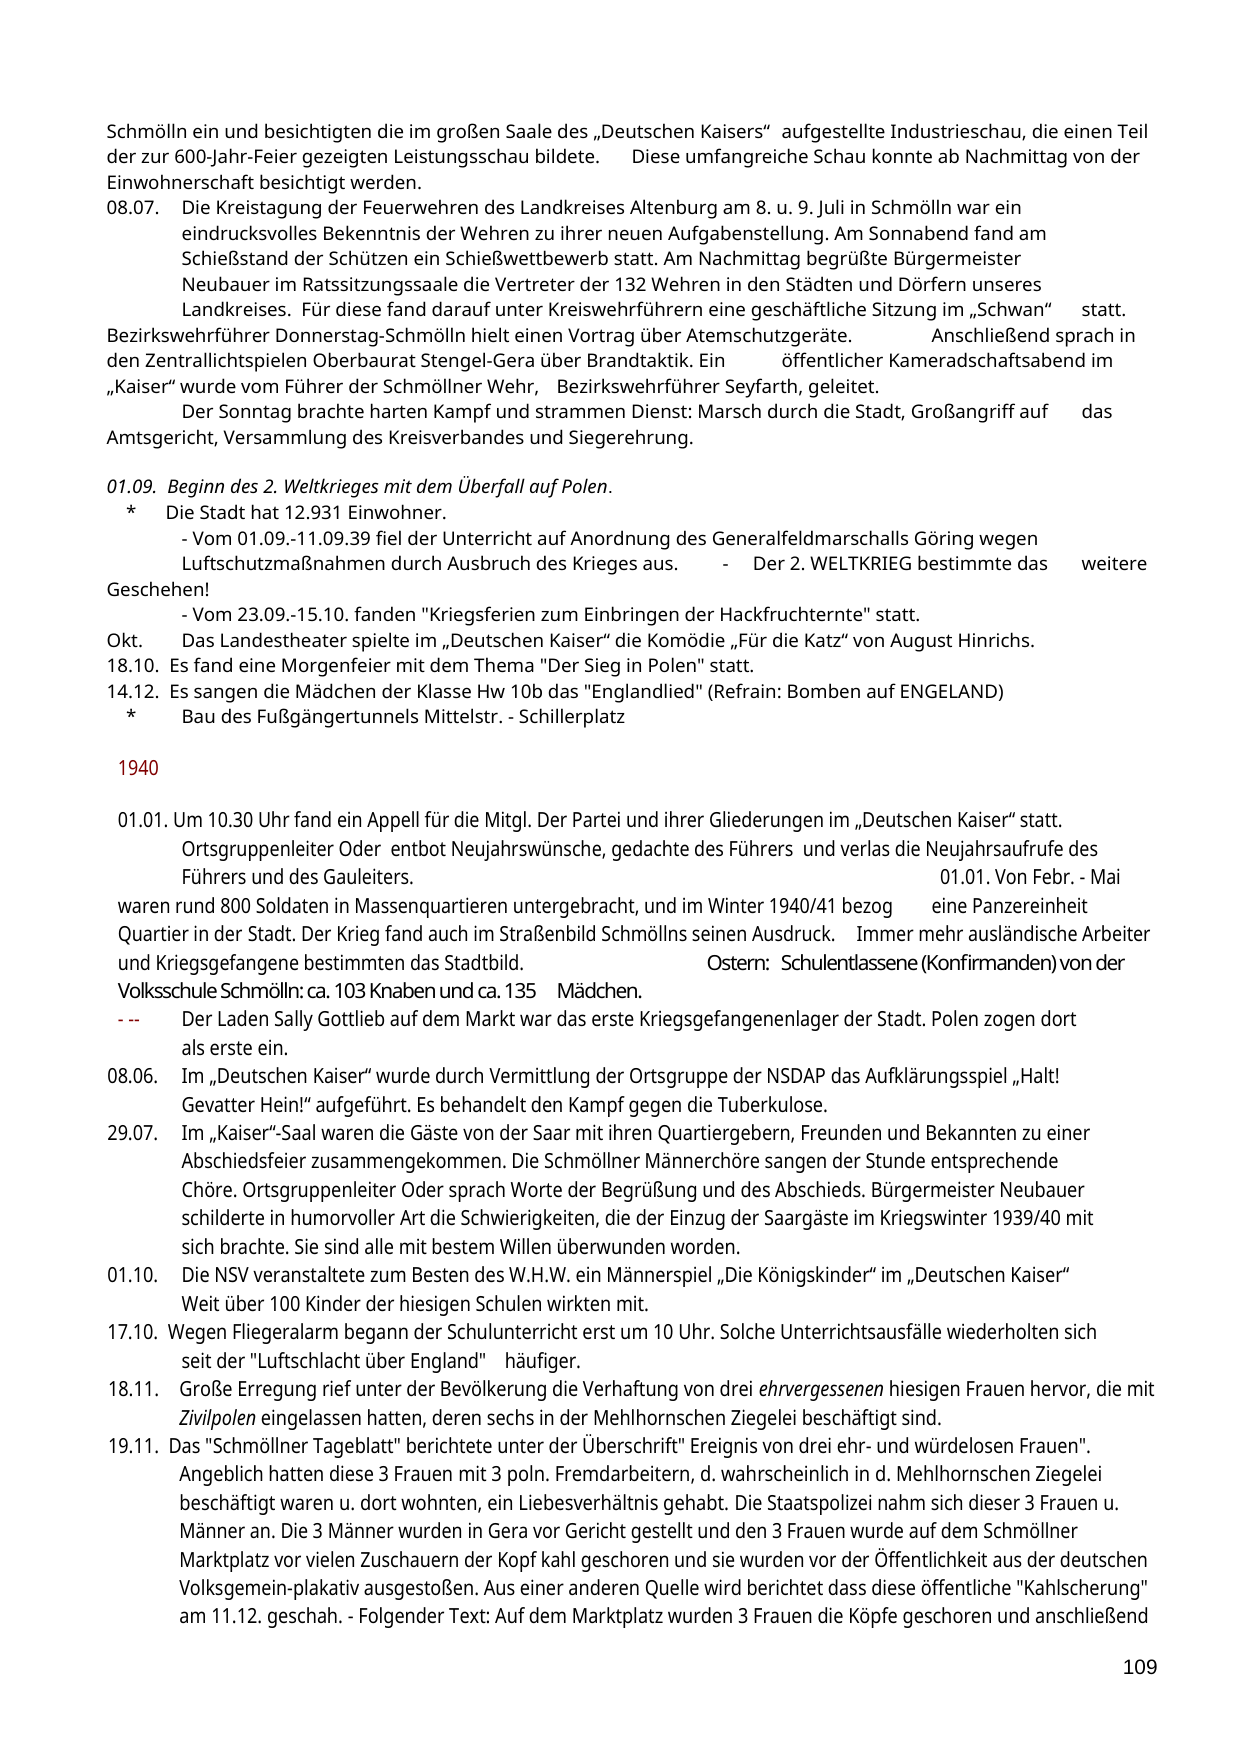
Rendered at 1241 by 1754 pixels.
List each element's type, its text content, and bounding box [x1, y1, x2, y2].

text 08.07. Die Kreistagung der Feuerwehren des Landkreises Altenburg am 8. u. 9. Juli in Schmölln war ein eindrucksvolles Bekenntnis der Wehren zu ihrer neuen Aufgabenstellung. Am Sonnabend fand am Schießstand der Schützen ein Schießwettbewerb statt. Am Nachmittag begrüßte Bürgermeister Neubauer im Ratssitzungssaale die Vertreter der 132 Wehren in den Städten und Dörfern unseres Landkreises. Für diese fand darauf unter Kreiswehrführern eine geschäftliche Sitzung im „Schwan“ statt. Bezirkswehrführer Donnerstag-Schmölln hielt einen Vortrag über Atemschutzgeräte. Anschließend sprach in den Zentrallichtspielen Oberbaurat Stengel-Gera über Brandtaktik. Ein öffentlicher Kameradschaftsabend im „Kaiser“ wurde vom Führer der Schmöllner Wehr, Bezirkswehrführer Seyfarth, geleitet. [106, 195, 1157, 399]
text 01.10. Die NSV veranstaltete zum Besten des W.H.W. ein Männerspiel „Die Königskinder“ im „Deutschen Kaiser“ Weit über 100 Kinder der hiesigen Schulen wirkten mit. [107, 1260, 1109, 1317]
text Okt. Das Landestheater spielte im „Deutschen Kaiser“ die Komödie „Für die Katz“ von August Hinrichs. [106, 627, 1157, 652]
text 29.07. Im „Kaiser“-Saal waren die Gäste von der Saar mit ihren Quartiergebern, Freunden und Bekannten zu einer Abschiedsfeier zusammengekommen. Die Schmöllner Männerchöre sangen der Stunde entsprechende Chöre. Ortsgruppenleiter Oder sprach Worte der Begrüßung und des Abschieds. Bürgermeister Neubauer schilderte in humorvoller Art die Schwierigkeiten, die der Einzug der Saargäste im Kriegswinter 1939/40 mit sich brachte. Sie sind alle mit bestem Willen überwunden worden. [107, 1118, 1109, 1260]
text 19.11. Das "Schmöllner Tageblatt" berichtete unter der Überschrift" Ereignis von drei ehr- und würdelosen Frauen". Angeblich hatten diese 3 Frauen mit 3 poln. Fremdarbeitern, d. wahrscheinlich in d. Mehlhornschen Ziegelei beschäftigt waren u. dort wohnten, ein Liebesverhältnis gehabt. Die Staatspolizei nahm sich dieser 3 Frauen u. Männer an. Die 3 Männer wurden in Gera vor Gericht gestellt und den 3 Frauen wurde auf dem Schmöllner Marktplatz vor vielen Zuschauern der Kopf kahl geschoren und sie wurden vor der Öffentlichkeit aus der deutschen Volksgemein-plakativ ausgestoßen. Aus einer anderen Quelle wird berichtet dass diese öffentliche "Kahlscherung" am 11.12. geschah. - Folgender Text: Auf dem Marktplatz wurden 3 Frauen die Köpfe geschoren und anschließend [108, 1431, 1157, 1630]
text * Die Stadt hat 12.931 Einwohner. [106, 499, 1157, 525]
text * Bau des Fußgängertunnels Mittelstr. - Schillerplatz [106, 703, 1157, 729]
text 01.01. Um 10.30 Uhr fand ein Appell für die Mitgl. Der Partei und ihrer Gliederungen im „Deutschen Kaiser“ statt. Ortsgruppenleiter Oder entbot Neujahrswünsche, gedachte des Führers und verlas die Neujahrsaufrufe des Führers und des Gauleiters. 01.01. Von Febr. - Mai waren rund 800 Soldaten in Massenquartieren untergebracht, und im Winter 1940/41 bezog eine Panzereinheit Quartier in der Stadt. Der Krieg fand auch im Straßenbild Schmöllns seinen Ausdruck. Immer mehr ausländische Arbeiter und Kriegsgefangene bestimmten das Stadtbild. Ostern: Schulentlassene (Konfirmanden) von der Volksschule Schmölln: ca. 103 Knaben und ca. 135 Mädchen. - -- Der Laden Sally Gottlieb auf dem Markt war das erste Kriegsgefangenenlager der Stadt. Polen zogen dort als erste ein. [118, 805, 1157, 1061]
text Schmölln ein und besichtigten die im großen Saale des „Deutschen Kaisers“ aufgestellte Industrieschau, die einen Teil der zur 600-Jahr-Feier gezeigten Leistungsschau bildete. Diese umfangreiche Schau konnte ab Nachmittag von der Einwohnerschaft besichtigt werden. [106, 118, 1157, 195]
text 08.06. Im „Deutschen Kaiser“ wurde durch Vermittlung der Ortsgruppe der NSDAP das Aufklärungsspiel „Halt! Gevatter Hein!“ aufgeführt. Es behandelt den Kampf gegen die Tuberkulose. [107, 1061, 1109, 1118]
text - Vom 01.09.-11.09.39 fiel der Unterricht auf Anordnung des Generalfeldmarschalls Göring wegen Luftschutzmaßnahmen durch Ausbruch des Krieges aus. - Der 2. WELTKRIEG bestimmte das weitere Geschehen! [106, 525, 1157, 601]
text 1940 [118, 753, 1157, 781]
text 18.10. Es fand eine Morgenfeier mit dem Thema "Der Sieg in Polen" statt. [106, 652, 1157, 678]
text 17.10. Wegen Fliegeralarm begann der Schulunterricht erst um 10 Uhr. Solche Unterrichtsausfälle wiederholten sich seit der "Luftschlacht über England" häufiger. [107, 1317, 1109, 1374]
text 18.11. Große Erregung rief unter der Bevölkerung die Verhaftung von drei ehrvergessenen hiesigen Frauen hervor, die mit Zivilpolen eingelassen hatten, deren sechs in der Mehlhornschen Ziegelei beschäftigt sind. [108, 1374, 1157, 1431]
text Der Sonntag brachte harten Kampf und strammen Dienst: Marsch durch die Stadt, Großangriff auf das Amtsgericht, Versammlung des Kreisverbandes und Siegerehrung. [106, 399, 1157, 450]
text 14.12. Es sangen die Mädchen der Klasse Hw 10b das "Englandlied" (Refrain: Bomben auf ENGELAND) [106, 678, 1157, 703]
text 01.09. Beginn des 2. Weltkrieges mit dem Überfall auf Polen. [106, 450, 1157, 499]
text - Vom 23.09.-15.10. fanden "Kriegsferien zum Einbringen der Hackfruchternte" statt. [106, 601, 1157, 627]
